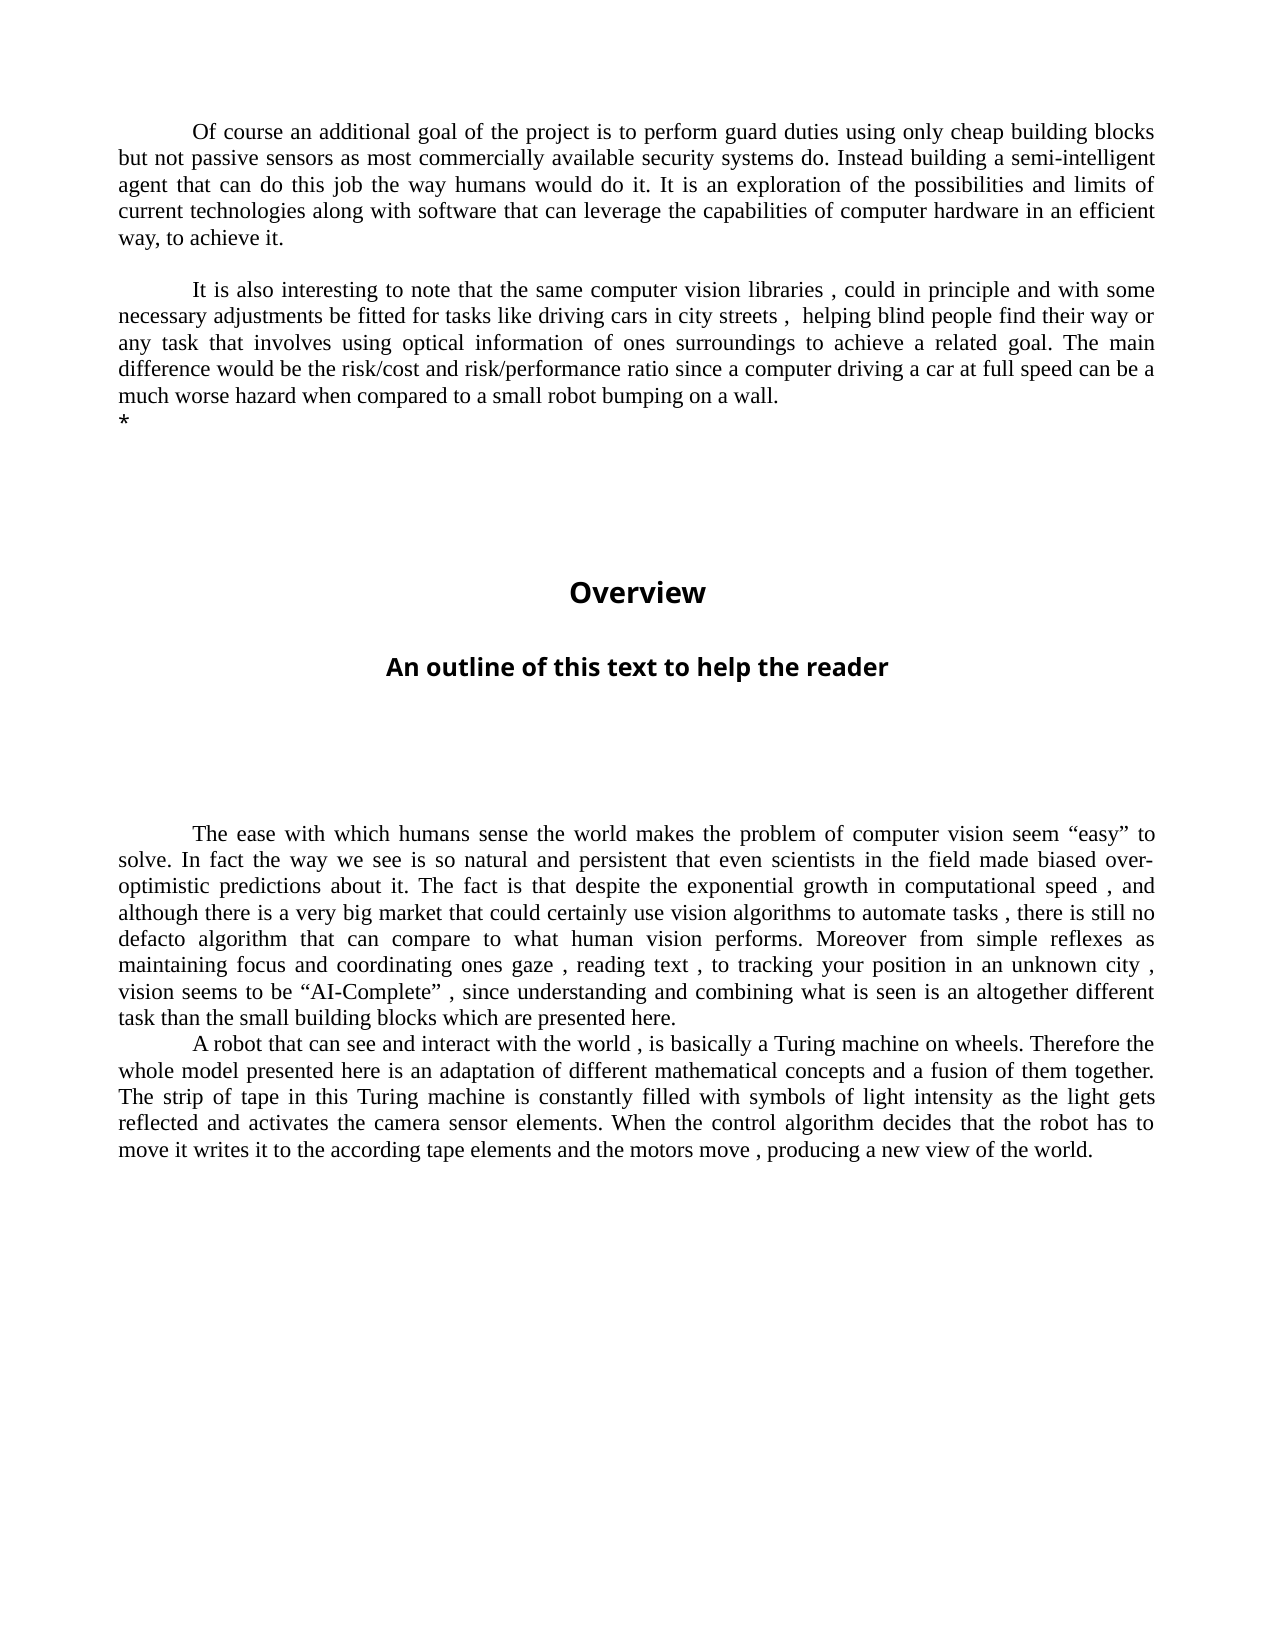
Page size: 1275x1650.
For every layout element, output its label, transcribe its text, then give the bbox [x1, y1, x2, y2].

text * [118, 408, 1157, 436]
text An outline of this text to help the reader [118, 649, 1157, 683]
text A robot that can see and interact with the world , is basically a Turing machine on wheels. Therefore the whole model presented here is an adaptation of different mathematical concepts and a fusion of them together. The strip of tape in this Turing machine is constantly filled with symbols of light intensity as the light gets reflected and activates the camera sensor elements. When the control algorithm decides that the robot has to move it writes it to the according tape elements and the motors move , producing a new view of the world. [118, 1030, 1157, 1162]
text The ease with which humans sense the world makes the problem of computer vision seem “easy” to solve. In fact the way we see is so natural and persistent that even scientists in the field made biased over-optimistic predictions about it. The fact is that despite the exponential growth in computational speed , and although there is a very big market that could certainly use vision algorithms to automate tasks , there is still no defacto algorithm that can compare to what human vision performs. Moreover from simple reflexes as maintaining focus and coordinating ones gaze , reading text , to tracking your position in an unknown city , vision seems to be “AI-Complete” , since understanding and combining what is seen is an altogether different task than the small building blocks which are presented here. [118, 819, 1157, 1030]
text Overview [118, 573, 1157, 612]
text It is also interesting to note that the same computer vision libraries , could in principle and with some necessary adjustments be fitted for tasks like driving cars in city streets , helping blind people find their way or any task that involves using optical information of ones surroundings to achieve a related goal. The main difference would be the risk/cost and risk/performance ratio since a computer driving a car at full speed can be a much worse hazard when compared to a small robot bumping on a wall. [118, 276, 1157, 408]
text Of course an additional goal of the project is to perform guard duties using only cheap building blocks but not passive sensors as most commercially available security systems do. Instead building a semi-intelligent agent that can do this job the way humans would do it. It is an exploration of the possibilities and limits of current technologies along with software that can leverage the capabilities of computer hardware in an efficient way, to achieve it. [118, 118, 1157, 250]
